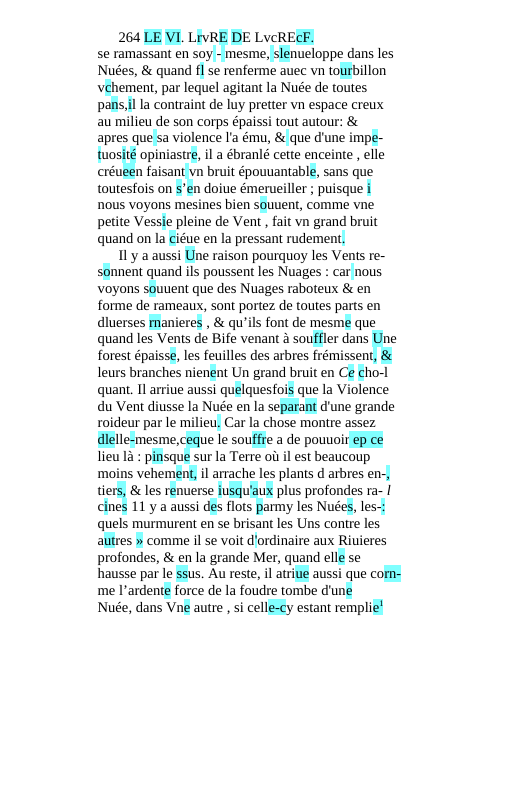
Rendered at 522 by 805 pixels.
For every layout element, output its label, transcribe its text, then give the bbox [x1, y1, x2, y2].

text Il y a aussi Une raison pourquoy les Vents re- sonnent quand ils poussent les Nuages : car nous voyons souuent que des Nuages raboteux & en forme de rameaux, sont portez de toutes parts en dluerses rnanieres , & qu’ils font de mesme que quand les Vents de Bife venant à souffler dans Une forest épaisse, les feuilles des arbres frémissent, & leurs branches nienent Un grand bruit en Ce cho-l quant. Il arriue aussi quelquesfois que la Violence du Vent diusse la Nuée en la separant d'une grande roideur par le milieu. Car la chose montre assez dlelle-mesme,ceque le souffre a de pouuoir ep ce lieu là : pinsque sur la Terre où il est beaucoup moins vehement, il arrache les plants d arbres en-, tiers, & les renuerse iusqu'aux plus profondes ra- l cines 11 y a aussi des flots parmy les Nuées, les-: quels murmurent en se brisant les Uns contre les autres » comme il se voit d'ordinaire aux Riuieres profondes, & en la grande Mer, quand elle se hausse par le ssus. Au reste, il atriue aussi que corn- me l’ardente force de la foudre tombe d'une Nuée, dans Vne autre , si celle-cy estant remplie1 [97, 246, 465, 615]
text 264 LE VI. LrvRE DE LvcREcF. se ramassant en soy - mesme, slenueloppe dans les Nuées, & quand fl se renferme auec vn tourbillon vchement, par lequel agitant la Nuée de toutes pans,il la contraint de luy pretter vn espace creux au milieu de son corps épaissi tout autour: & apres que sa violence l'a ému, & que d'une impe- tuosité opiniastre, il a ébranlé cette enceinte , elle créueen faisant vn bruit épouuantable, sans que toutesfois on s’en doiue émerueiller ; puisque i nous voyons mesines bien souuent, comme vne petite Vessie pleine de Vent , fait vn grand bruit quand on la ciéue en la pressant rudement. [97, 28, 465, 246]
